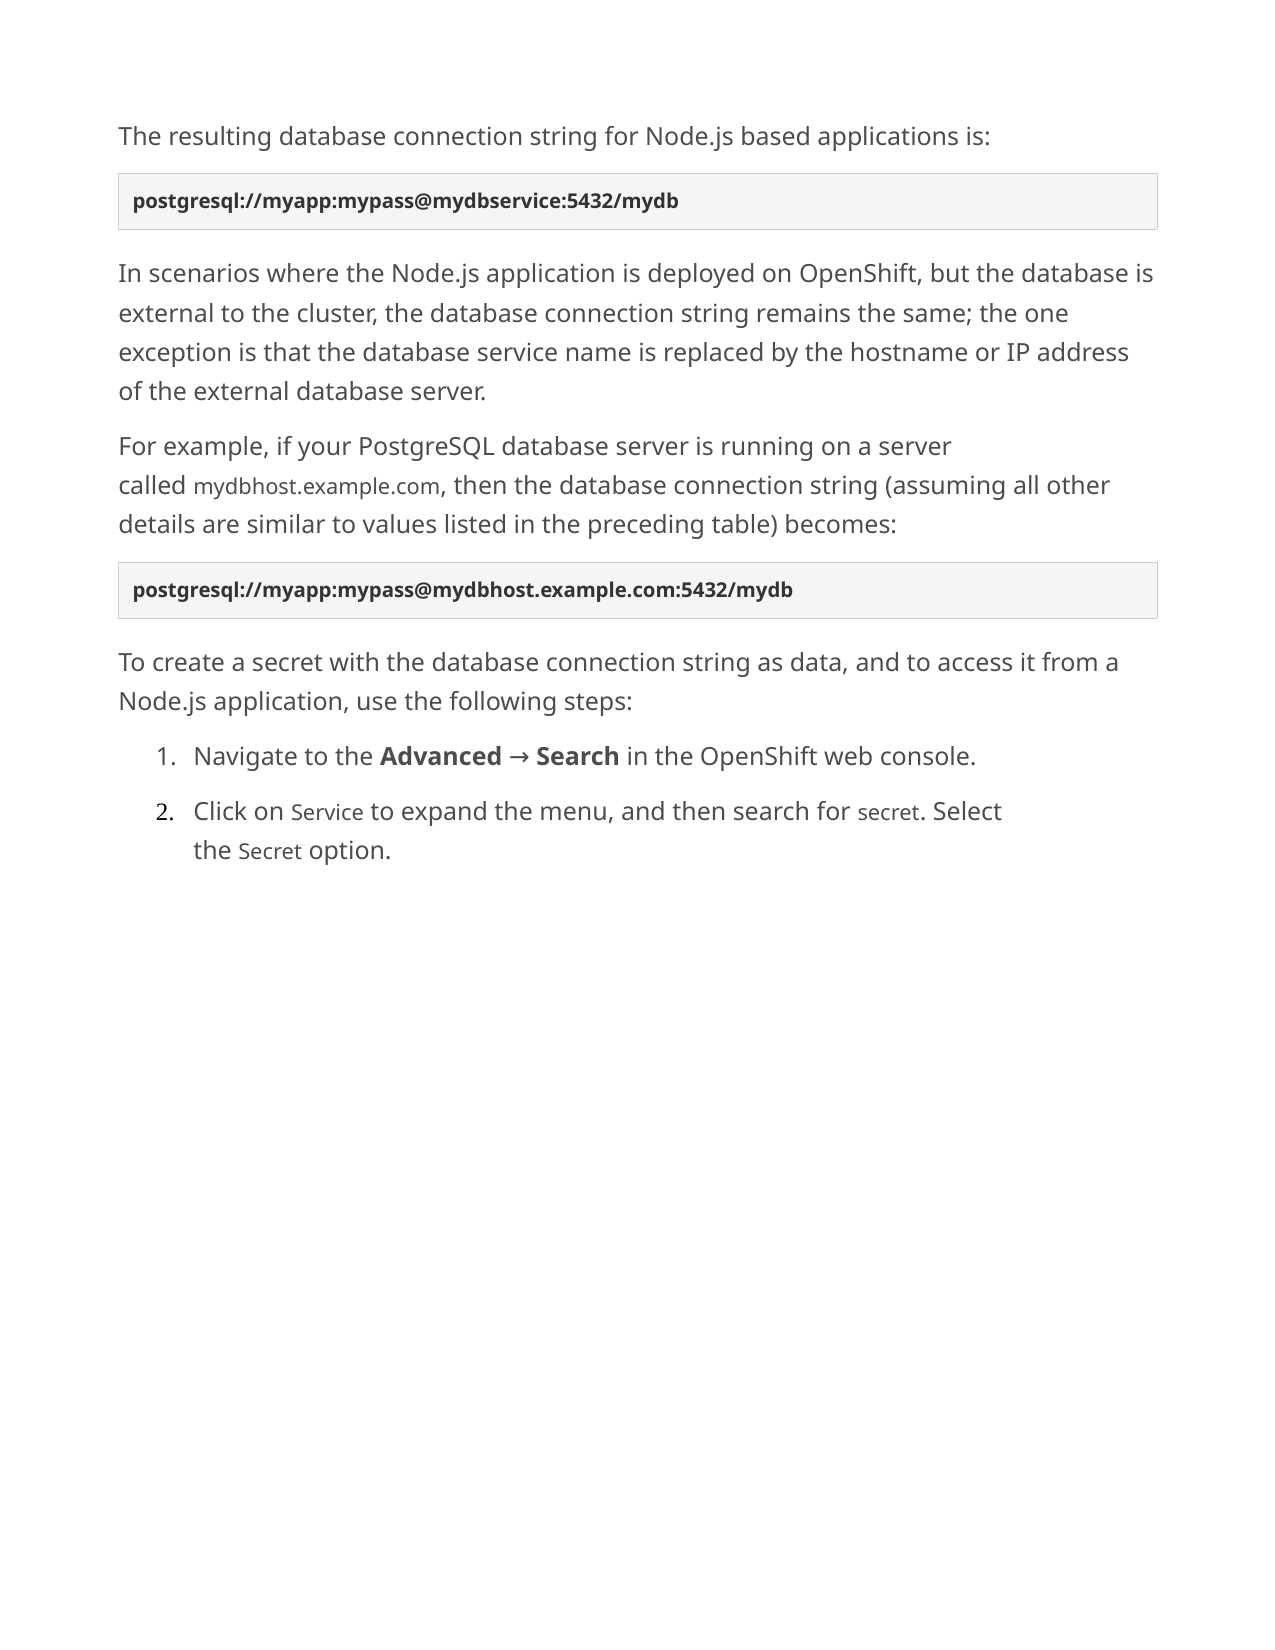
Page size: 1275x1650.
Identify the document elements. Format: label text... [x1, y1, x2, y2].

text For example, if your PostgreSQL database server is running on a server called mydbhost.example.com, then the database connection string (assuming all other details are similar to values listed in the preceding table) becomes: [118, 428, 1157, 541]
text postgresql://myapp:mypass@mydbhost.example.com:5432/mydb [119, 563, 1157, 618]
text In scenarios where the Node.js application is deployed on OpenShift, but the database is external to the cluster, the database connection string remains the same; the one exception is that the database service name is replaced by the hostname or IP address of the external database server. [118, 256, 1157, 408]
list Navigate to the Advanced → Search in the OpenShift web console. [156, 739, 1157, 773]
list Click on Service to expand the menu, and then search for secret. Select the Secret option. [156, 793, 1157, 867]
text The resulting database connection string for Node.js based applications is: [118, 118, 1157, 152]
text To create a secret with the database connection string as data, and to access it from a Node.js application, use the following steps: [118, 645, 1157, 718]
text postgresql://myapp:mypass@mydbservice:5432/mydb [119, 174, 1157, 229]
